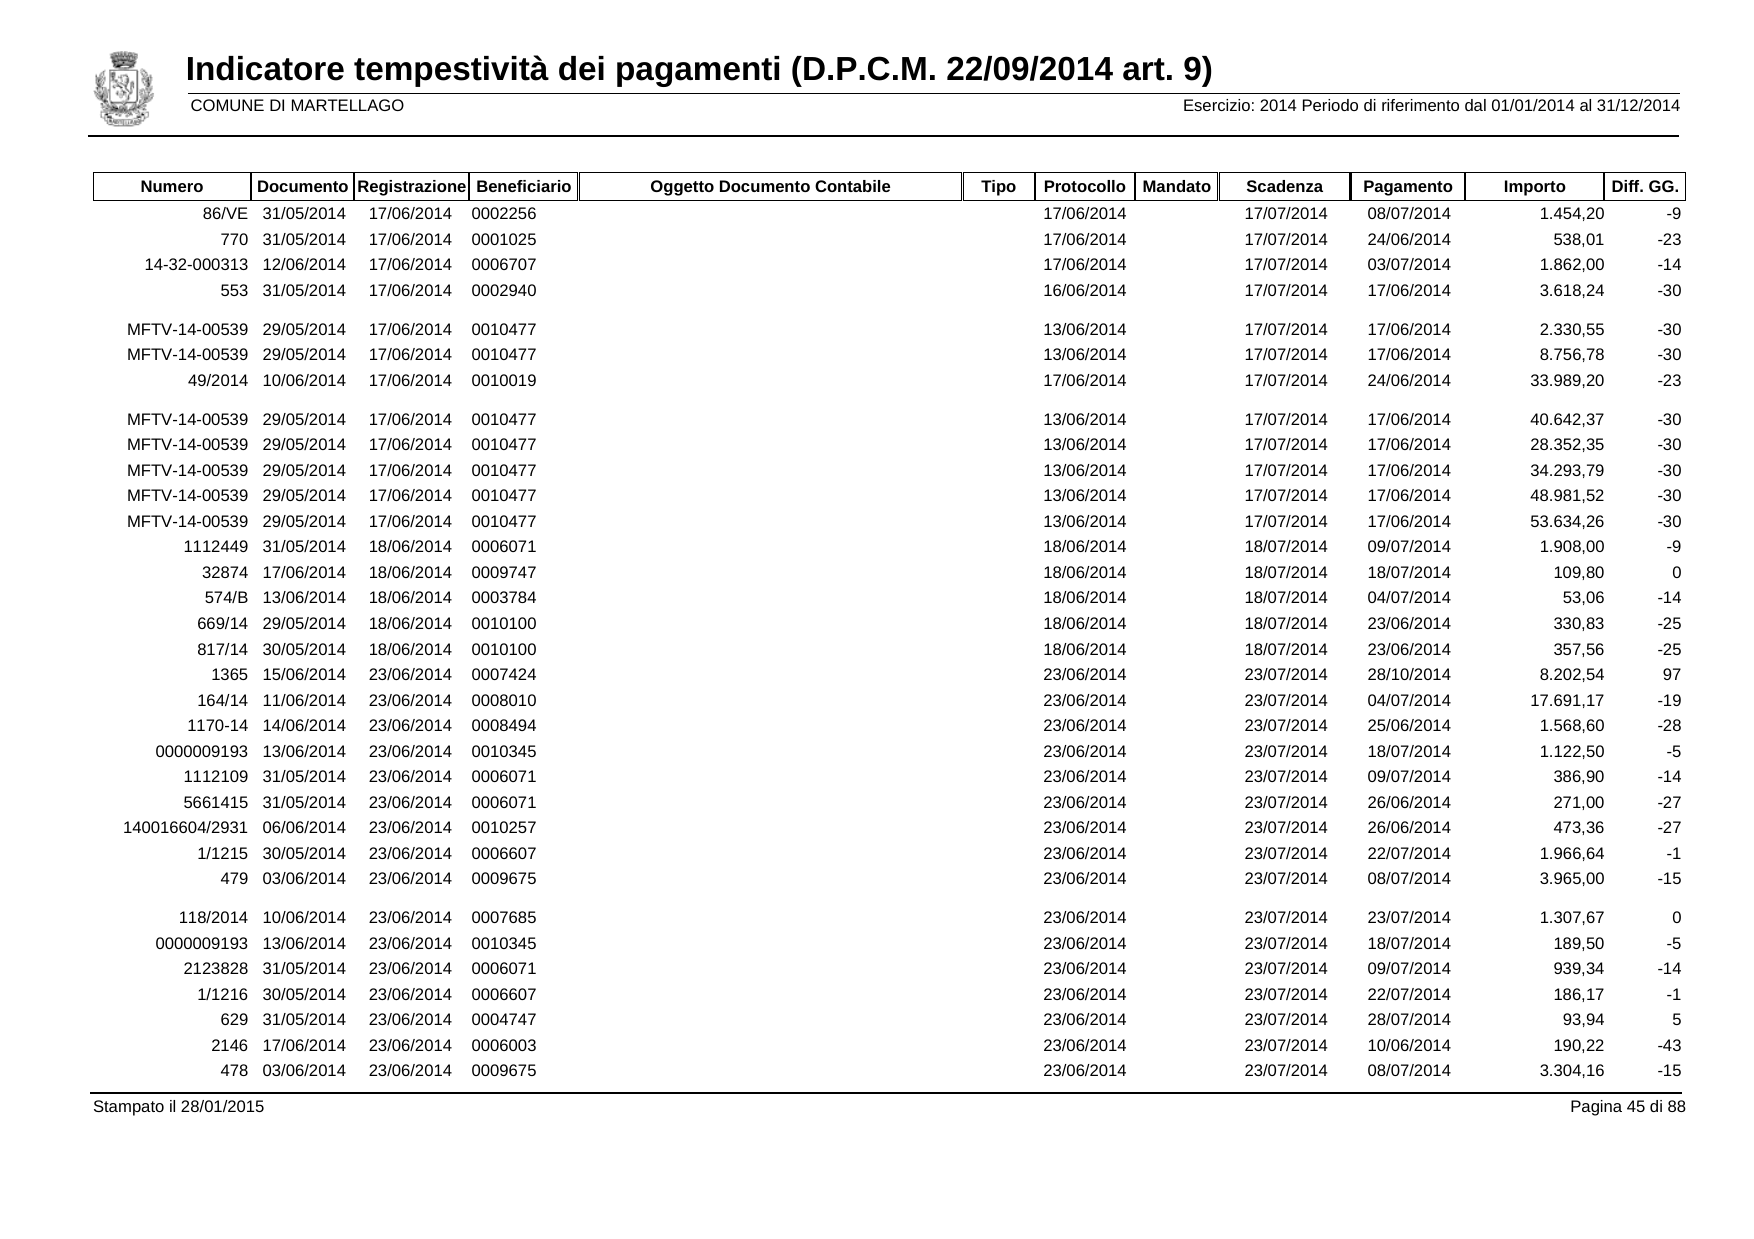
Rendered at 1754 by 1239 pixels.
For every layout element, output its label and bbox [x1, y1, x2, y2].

picture [92, 50, 159, 129]
